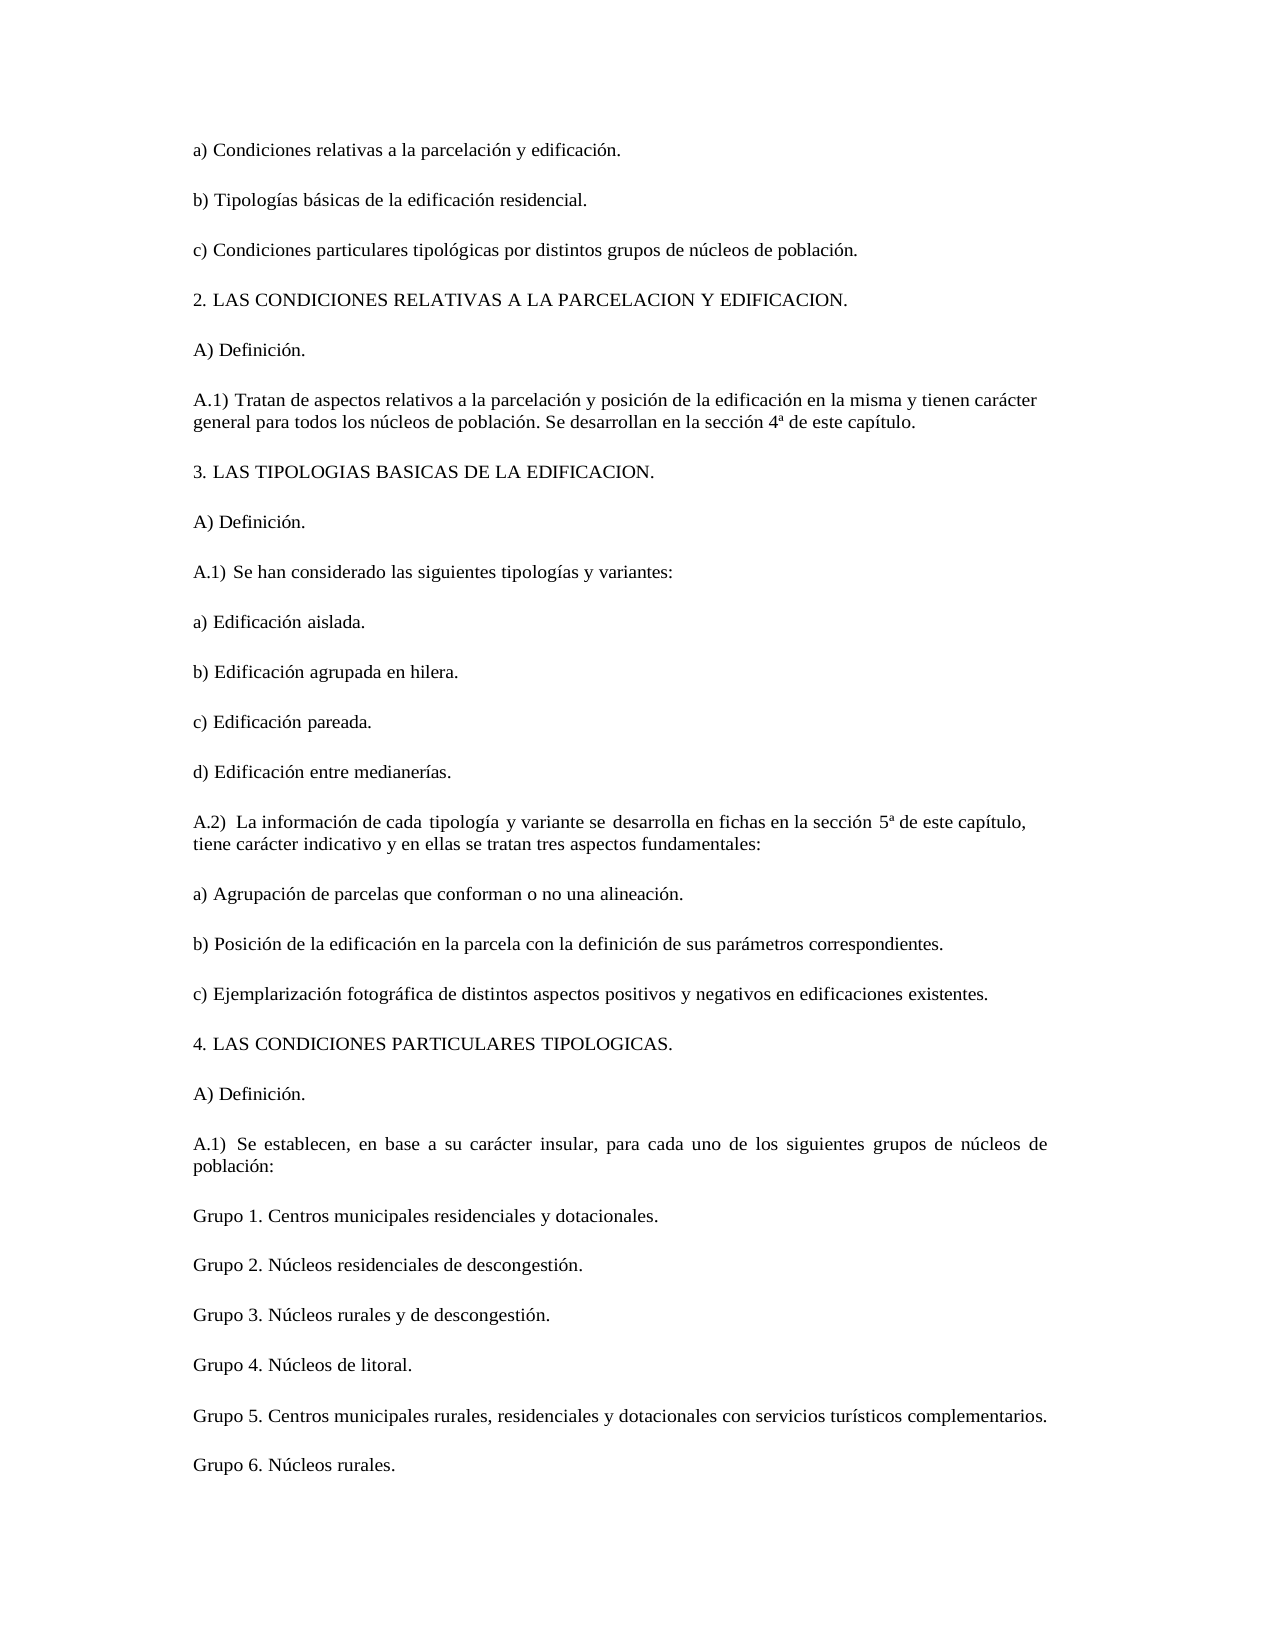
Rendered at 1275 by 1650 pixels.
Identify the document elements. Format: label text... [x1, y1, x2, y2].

list Ejemplarización fotográfica de distintos aspectos positivos y negativos en edificaciones existentes. [193, 982, 1096, 1004]
text Grupo 5. Centros municipales rurales, residenciales y dotacionales con servicios turísticos complementarios. Grupo 6. Núcleos rurales. [193, 1404, 1053, 1476]
list La información de cada tipología y variante se desarrolla en fichas en la sección 5ª de este capítulo, tiene carácter indicativo y en ellas se tratan tres aspectos fundamentales: [193, 811, 1053, 854]
list LAS TIPOLOGIAS BASICAS DE LA EDIFICACION. [193, 461, 1096, 482]
list Definición. [193, 1082, 1096, 1104]
list Agrupación de parcelas que conforman o no una alineación. [193, 882, 1096, 904]
list Edificación aislada. [193, 611, 1096, 632]
text Grupo 3. Núcleos rurales y de descongestión. Grupo 4. Núcleos de litoral. [193, 1304, 562, 1376]
list Definición. [193, 511, 1096, 532]
list Edificación agrupada en hilera. [193, 661, 1096, 682]
list Condiciones particulares tipológicas por distintos grupos de núcleos de población. [193, 239, 1096, 260]
text Grupo 1. Centros municipales residenciales y dotacionales. Grupo 2. Núcleos residenciales de descongestión. [193, 1204, 668, 1276]
list Condiciones relativas a la parcelación y edificación. [193, 139, 1096, 160]
list Se han considerado las siguientes tipologías y variantes: [193, 561, 1096, 582]
list Tipologías básicas de la edificación residencial. [193, 188, 1096, 210]
list Definición. [193, 339, 1096, 360]
list LAS CONDICIONES RELATIVAS A LA PARCELACION Y EDIFICACION. [193, 289, 1096, 310]
list Posición de la edificación en la parcela con la definición de sus parámetros correspondientes. [193, 932, 1096, 954]
list Se establecen, en base a su carácter insular, para cada uno de los siguientes grupos de núcleos de población: [193, 1132, 1053, 1177]
list LAS CONDICIONES PARTICULARES TIPOLOGICAS. [193, 1033, 1096, 1054]
list Tratan de aspectos relativos a la parcelación y posición de la edificación en la misma y tienen carácter general para todos los núcleos de población. Se desarrollan en la sección 4ª de este capítulo. [193, 388, 1054, 433]
list Edificación entre medianerías. [193, 761, 1096, 782]
list Edificación pareada. [193, 711, 1096, 732]
